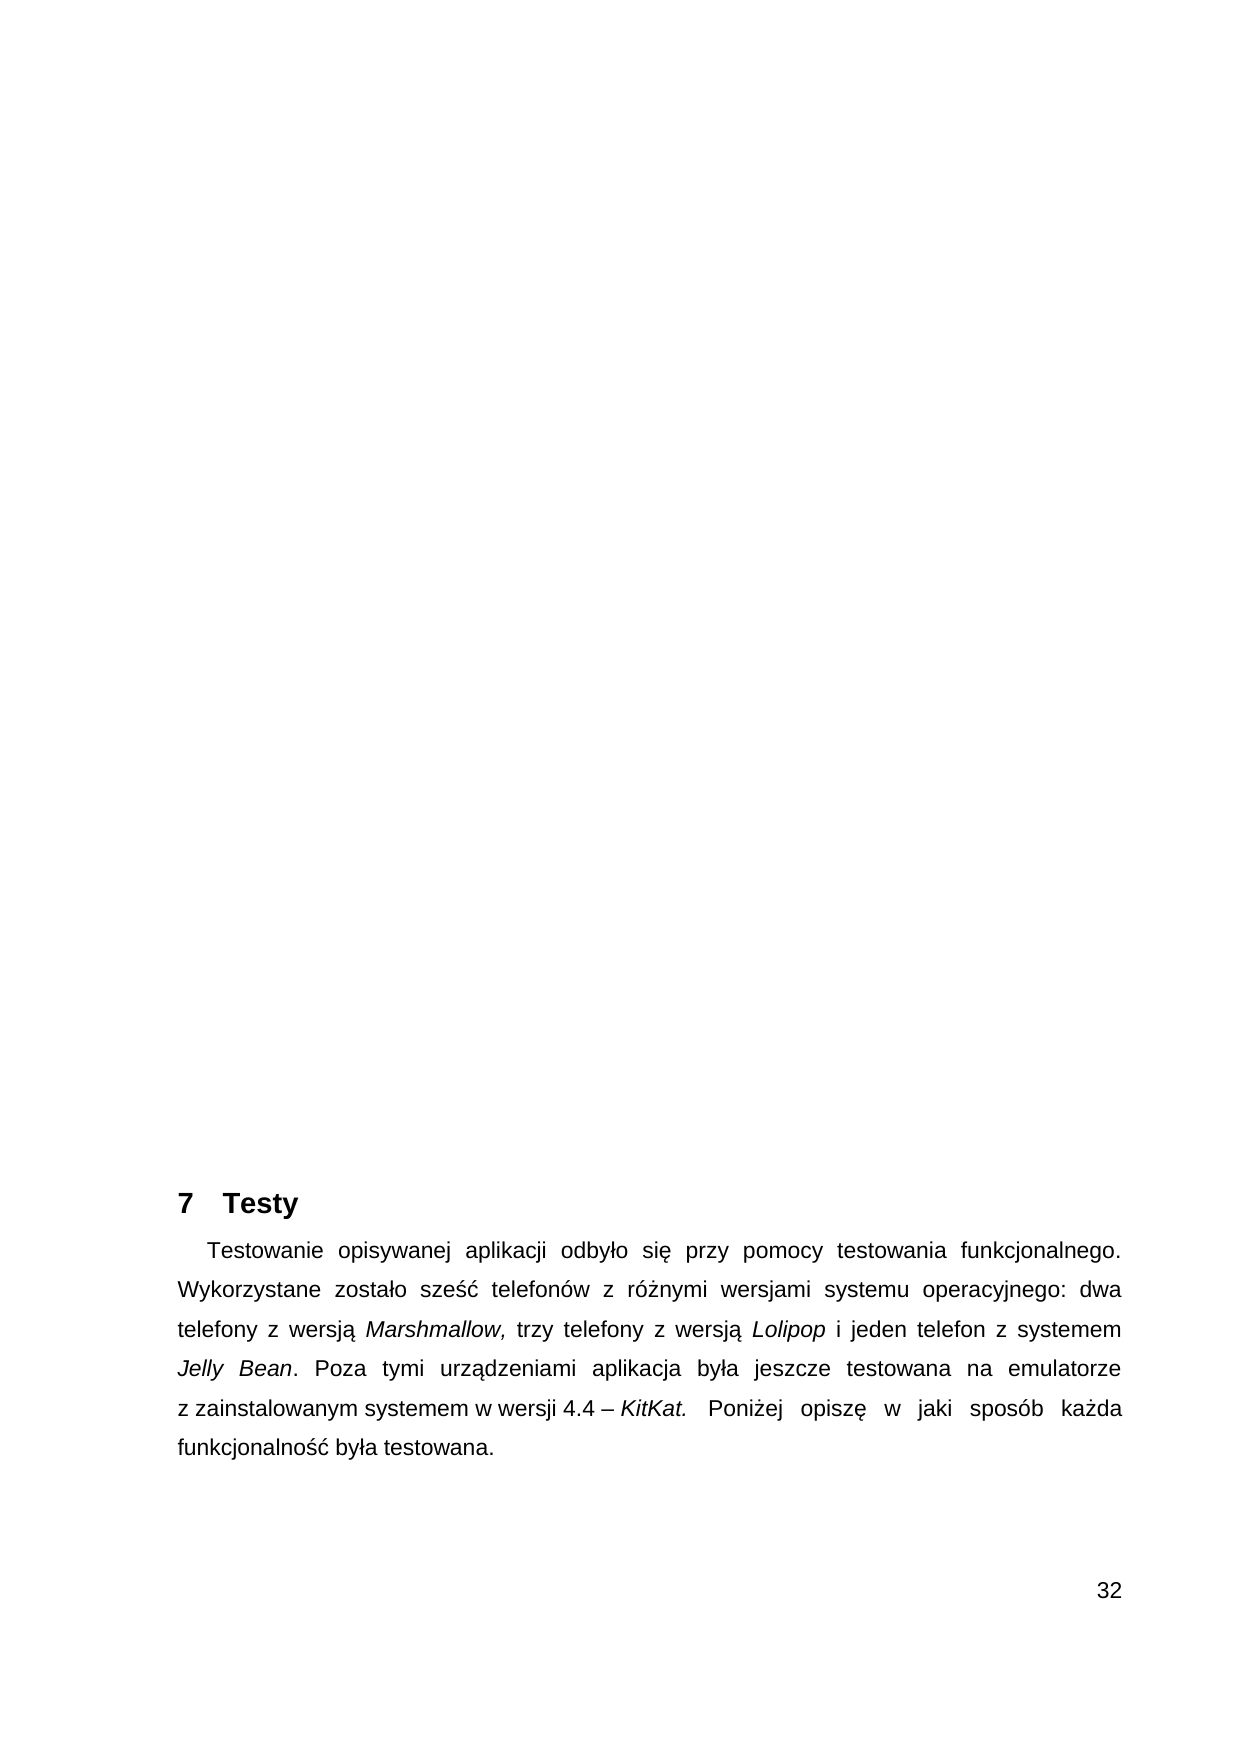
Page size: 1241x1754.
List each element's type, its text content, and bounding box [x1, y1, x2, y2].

subtitle 7 Testy [177, 1186, 1122, 1219]
text Testowanie opisywanej aplikacji odbyło się przy pomocy testowania funkcjonalnego. Wykorzystane zostało sześć telefonów z różnymi wersjami systemu operacyjnego: dwa telefony z wersją Marshmallow, trzy telefony z wersją Lolipop i jeden telefon z systemem Jelly Bean. Poza tymi urządzeniami aplikacja była jeszcze testowana na emulatorze z zainstalowanym systemem w wersji 4.4 – KitKat. Poniżej opiszę w jaki sposób każda funkcjonalność była testowana. [177, 1237, 1122, 1461]
